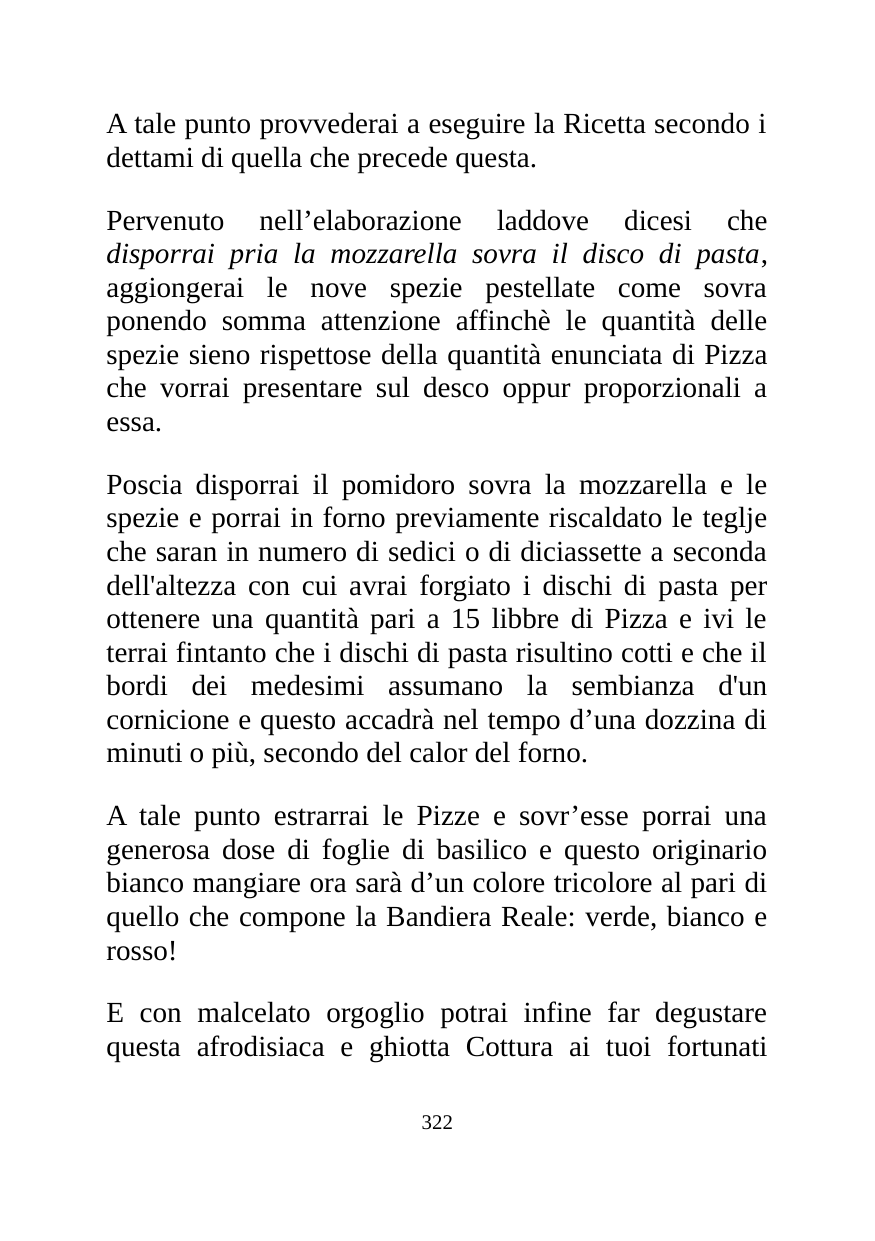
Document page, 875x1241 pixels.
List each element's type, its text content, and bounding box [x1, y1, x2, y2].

text A tale punto estrarrai le Pizze e sovr’esse porrai una generosa dose di foglie di basilico e questo originario bianco mangiare ora sarà d’un colore tricolore al pari di quello che compone la Bandiera Reale: verde, bianco e rosso! [106, 798, 768, 966]
text E con malcelato orgoglio potrai infine far degustare questa afrodisiaca e ghiotta Cottura ai tuoi fortunati [106, 996, 768, 1063]
text A tale punto provvederai a eseguire la Ricetta secondo i dettami di quella che precede questa. [106, 106, 768, 173]
text Pervenuto nell’elaborazione laddove dicesi che disporrai pria la mozzarella sovra il disco di pasta, aggiongerai le nove spezie pestellate come sovra ponendo somma attenzione affinchè le quantità delle spezie sieno rispettose della quantità enunciata di Pizza che vorrai presentare sul desco oppur proporzionali a essa. [106, 203, 768, 438]
text Poscia disporrai il pomidoro sovra la mozzarella e le spezie e porrai in forno previamente riscaldato le teglje che saran in numero di sedici o di diciassette a seconda dell'altezza con cui avrai forgiato i dischi di pasta per ottenere una quantità pari a 15 libbre di Pizza e ivi le terrai fintanto che i dischi di pasta risultino cotti e che il bordi dei medesimi assumano la sembianza d'un cornicione e questo accadrà nel tempo d’una dozzina di minuti o più, secondo del calor del forno. [106, 467, 768, 769]
